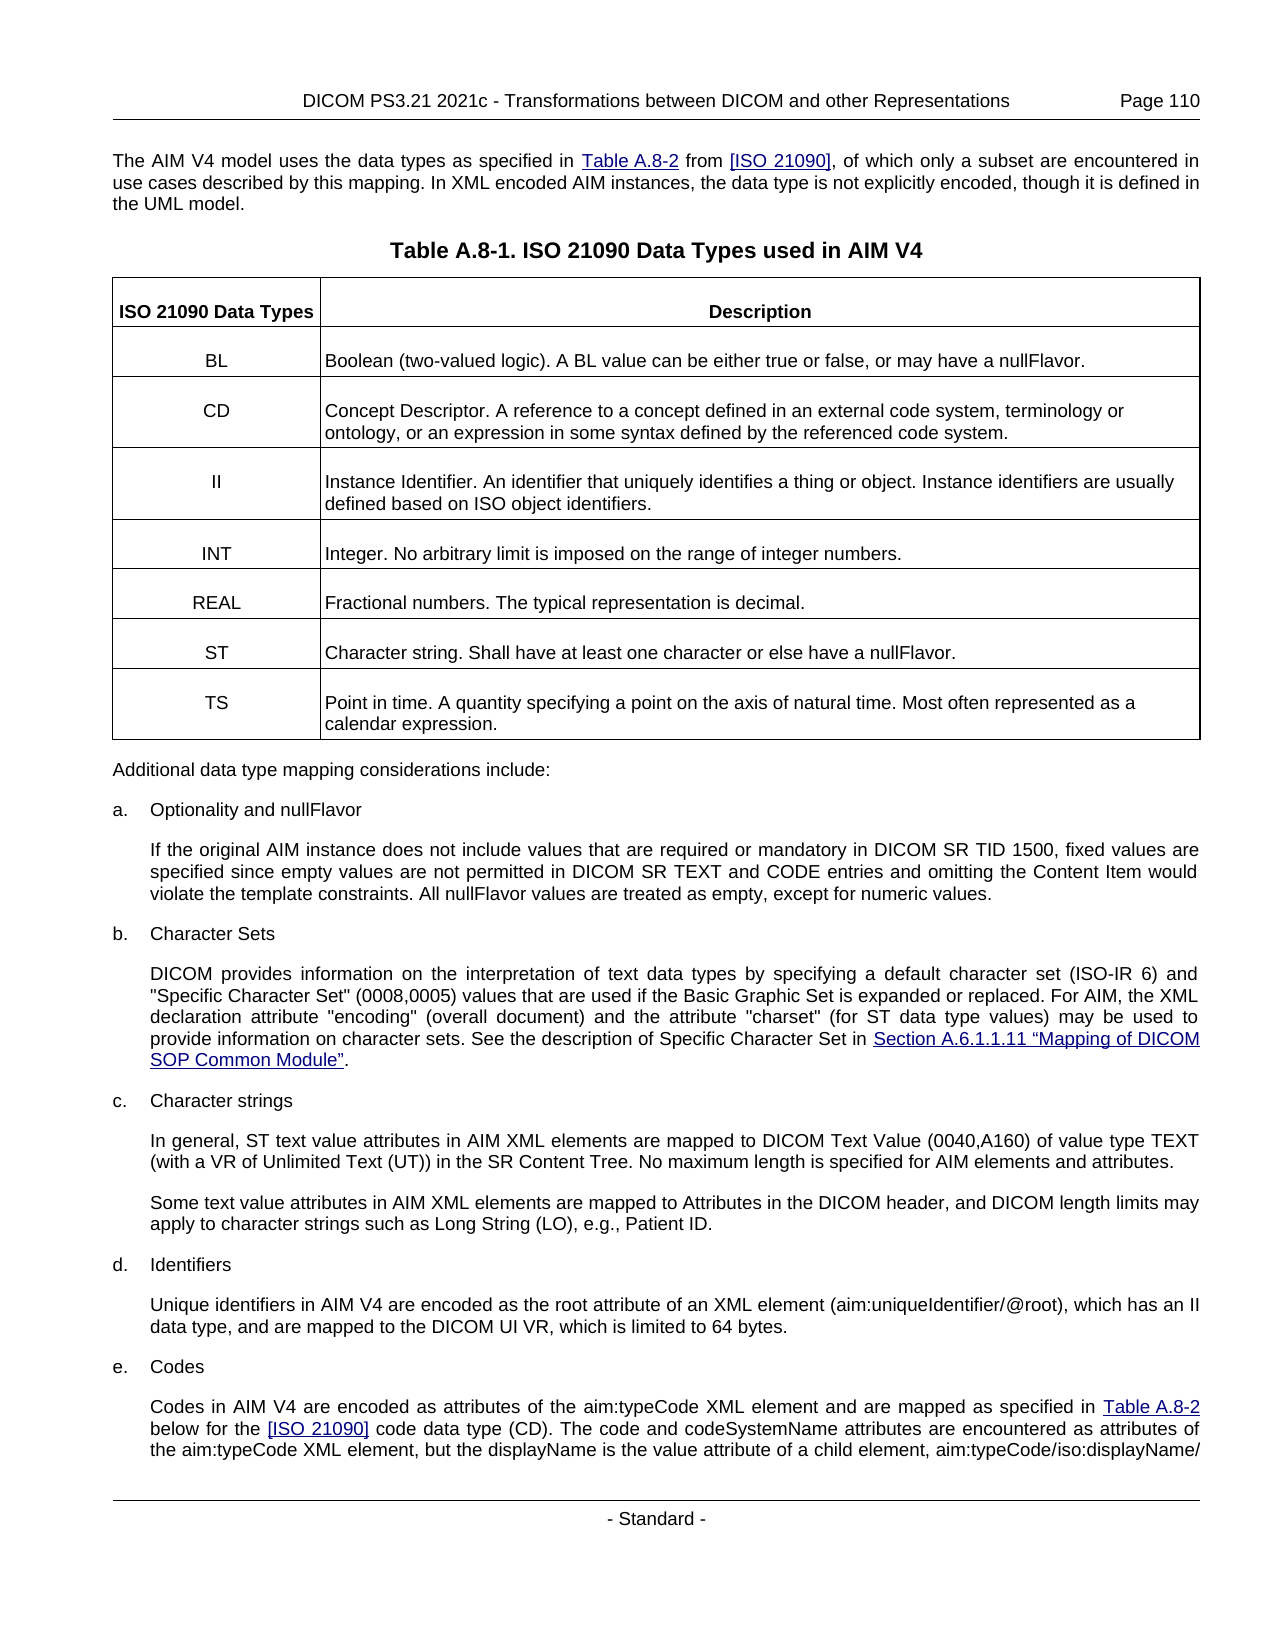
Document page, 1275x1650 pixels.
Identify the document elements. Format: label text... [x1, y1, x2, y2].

text a. Optionality and nullFlavor [112, 799, 1200, 820]
table_cell II [113, 448, 320, 518]
text Additional data type mapping considerations include: [112, 758, 1200, 780]
text Unique identifiers in AIM V4 are encoded as the root attribute of an XML element (aim:uniqueIdentifier/​@root), which has an II data type, and are mapped to the DICOM UI VR, which is limited to 64 bytes. [150, 1294, 1200, 1337]
table_cell TS [113, 669, 320, 739]
table_cell Point in time. A quantity specifying a point on the axis of natural time. Most often represented as a calendar expression. [321, 669, 1199, 739]
text In general, ST text value attributes in AIM XML elements are mapped to DICOM Text Value (0040,A160) of value type TEXT (with a VR of Unlimited Text (UT)) in the SR Content Tree. No maximum length is specified for AIM elements and attributes. [150, 1130, 1200, 1173]
table_cell Boolean (two-valued logic). A BL value can be either true or false, or may have a nullFlavor. [321, 327, 1199, 376]
table_cell Integer. No arbitrary limit is imposed on the range of integer numbers. [321, 520, 1199, 568]
table_cell BL [113, 327, 320, 376]
table_cell INT [113, 520, 320, 568]
text Table A.8-1. ISO 21090 Data Types used in AIM V4 [112, 237, 1200, 263]
text The AIM V4 model uses the data types as specified in Table A.8-2 from [ISO 21090], of which only a subset are encountered in use cases described by this mapping. In XML encoded AIM instances, the data type is not explicitly encoded, though it is defined in the UML model. [112, 150, 1200, 215]
table_header ISO 21090 Data Types [113, 278, 320, 326]
table_header Description [321, 278, 1199, 326]
table_cell Concept Descriptor. A reference to a concept defined in an external code system, terminology or ontology, or an expression in some syntax defined by the referenced code system. [321, 377, 1199, 447]
table_cell Fractional numbers. The typical representation is decimal. [321, 569, 1199, 618]
text DICOM provides information on the interpretation of text data types by specifying a default character set (ISO-IR 6) and "Specific Character Set" (0008,0005) values that are used if the Basic Graphic Set is expanded or replaced. For AIM, the XML declaration attribute "encoding" (overall document) and the attribute "charset" (for ST data type values) may be used to provide information on character sets. See the description of Specific Character Set in Section A.6.1.1.11 “Mapping of DICOM SOP Common Module”. [150, 963, 1200, 1071]
table_cell Instance Identifier. An identifier that uniquely identifies a thing or object. Instance identifiers are usually defined based on ISO object identifiers. [321, 448, 1199, 518]
text c. Character strings [112, 1089, 1200, 1111]
table_cell REAL [113, 569, 320, 618]
text b. Character Sets [112, 923, 1200, 944]
table_cell CD [113, 377, 320, 447]
text Codes in AIM V4 are encoded as attributes of the aim:typeCode XML element and are mapped as specified in Table A.8-2 below for the [ISO 21090] code data type (CD). The code and codeSystemName attributes are encountered as attributes of the aim:typeCode XML element, but the displayName is the value attribute of a child element, aim:typeCode/​iso:displayName/​ [150, 1396, 1200, 1461]
text e. Codes [112, 1356, 1200, 1377]
table_cell ST [113, 619, 320, 667]
table_cell Character string. Shall have at least one character or else have a nullFlavor. [321, 619, 1199, 667]
text Some text value attributes in AIM XML elements are mapped to Attributes in the DICOM header, and DICOM length limits may apply to character strings such as Long String (LO), e.g., Patient ID. [150, 1192, 1200, 1235]
text d. Identifiers [112, 1253, 1200, 1275]
text If the original AIM instance does not include values that are required or mandatory in DICOM SR TID 1500, fixed values are specified since empty values are not permitted in DICOM SR TEXT and CODE entries and omitting the Content Item would violate the template constraints. All nullFlavor values are treated as empty, except for numeric values. [150, 839, 1200, 904]
